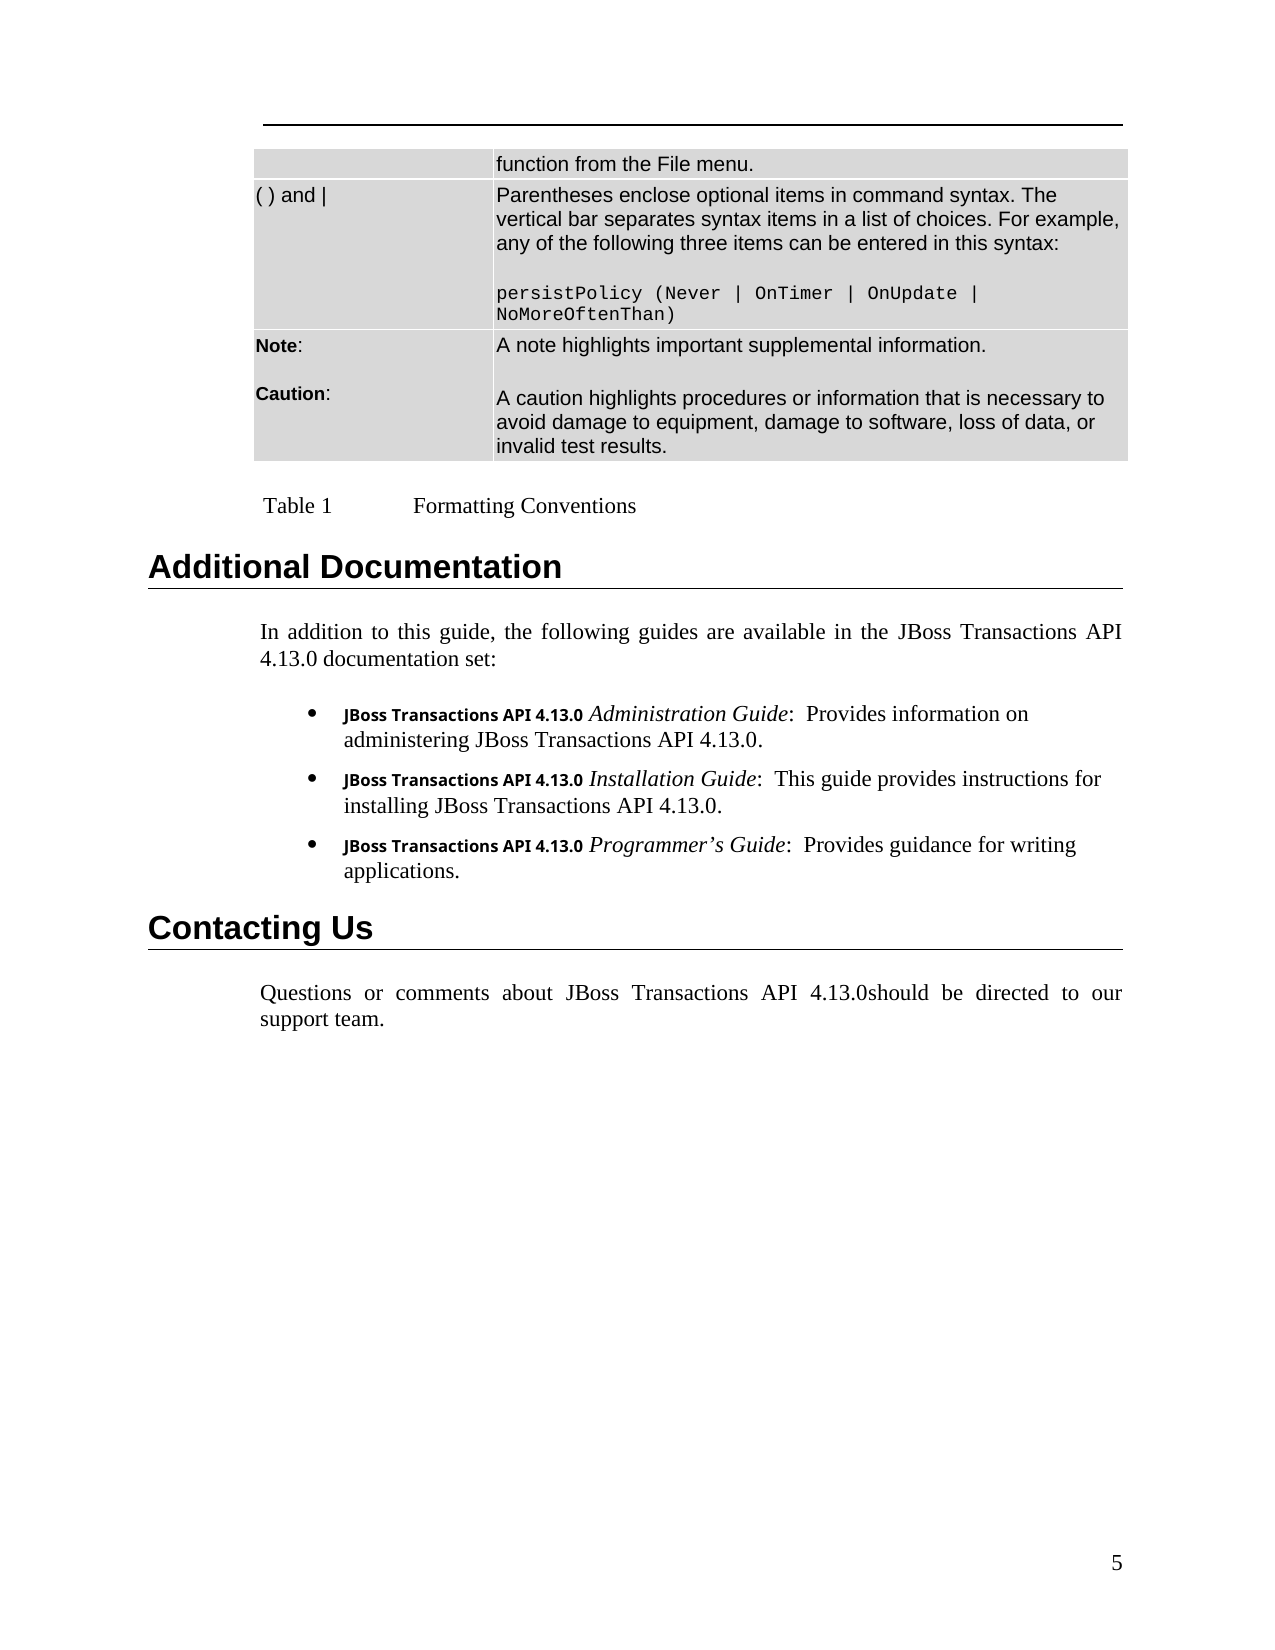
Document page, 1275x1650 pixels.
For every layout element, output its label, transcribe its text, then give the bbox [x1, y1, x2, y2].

table_cell Parentheses enclose optional items in command syntax. The vertical bar separates syntax items in a list of choices. For example, any of the following three items can be entered in this syntax: persistPolicy (Never | OnTimer | OnUpdate | NoMoreOftenThan) [494, 180, 1128, 329]
text Table 1 Formatting Conventions [263, 492, 1123, 518]
table_cell function from the File menu. [494, 149, 1128, 178]
text In addition to this guide, the following guides are available in the JBoss Transactions API 4.10.0 documentation set: [260, 618, 1123, 671]
list JBoss Transactions API 4.10.0 Installation Guide: This guide provides instructions for installing JBoss Transactions API 4.10.0. [308, 765, 1123, 818]
table_cell A note highlights important supplemental information. A caution highlights procedures or information that is necessary to avoid damage to equipment, damage to software, loss of data, or invalid test results. [494, 330, 1128, 461]
list JBoss Transactions API 4.10.0 Administration Guide: Provides information on administering JBoss Transactions API 4.10.0. [308, 700, 1123, 753]
list JBoss Transactions API 4.10.0 Programmer’s Guide: Provides guidance for writing applications. [308, 831, 1123, 883]
table_cell ( ) and | [254, 180, 493, 329]
subtitle Additional Documentation [148, 548, 1123, 588]
subtitle Contacting Us [148, 908, 1123, 949]
text Questions or comments about JBoss Transactions API 4.10.0should be directed to our support team. [260, 979, 1123, 1032]
table_cell [254, 149, 493, 178]
table_cell Note: Caution: [254, 330, 493, 461]
